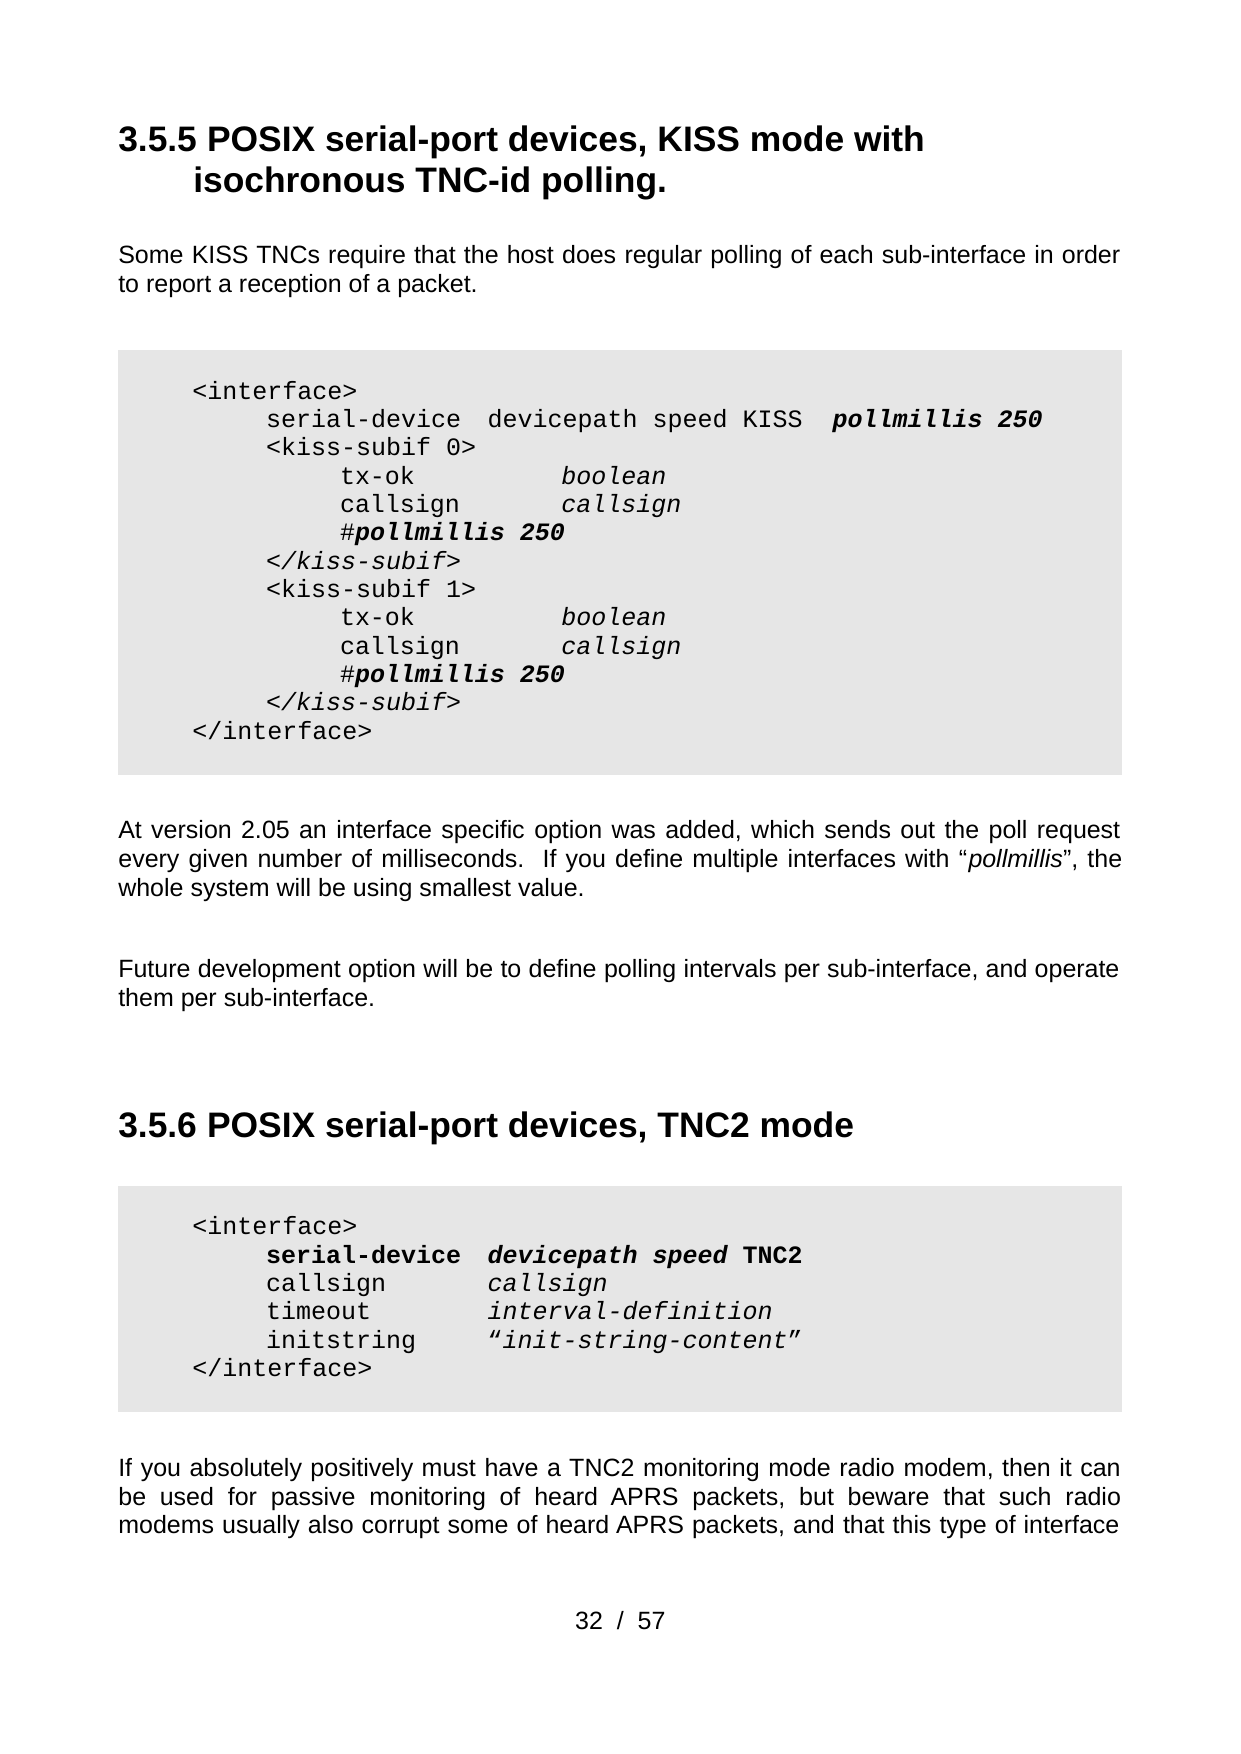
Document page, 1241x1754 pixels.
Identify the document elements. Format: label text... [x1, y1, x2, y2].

text serial-device devicepath speed TNC2 [118, 1242, 1122, 1271]
text <interface> [118, 378, 1122, 407]
text callsign callsign [118, 1271, 1122, 1299]
subtitle POSIX serial-port devices, KISS mode with isochronous TNC-id polling. [118, 118, 1122, 199]
text initstring “init-string-content” [118, 1327, 1122, 1356]
text <kiss-subif 1> [118, 577, 1122, 605]
text tx-ok boolean [118, 463, 1122, 492]
text timeout interval-definition [118, 1299, 1122, 1327]
text <kiss-subif 0> [118, 435, 1122, 463]
text </kiss-subif> [118, 690, 1122, 718]
text callsign callsign [118, 492, 1122, 520]
text serial-device devicepath speed KISS pollmillis 250 [118, 407, 1122, 435]
text At version 2.05 an interface specific option was added, which sends out the poll request every given number of milliseconds. If you define multiple interfaces with “pollmillis”, the whole system will be using smallest value. [118, 815, 1122, 902]
subtitle POSIX serial-port devices, TNC2 mode [118, 1104, 1122, 1145]
text </interface> [118, 718, 1122, 747]
text tx-ok boolean [118, 605, 1122, 633]
text #pollmillis 250 [118, 520, 1122, 548]
text Future development option will be to define polling intervals per sub-interface, and operate them per sub-interface. [118, 954, 1122, 1011]
text <interface> [118, 1214, 1122, 1242]
text </interface> [118, 1356, 1122, 1384]
text Some KISS TNCs require that the host does regular polling of each sub-interface in order to report a reception of a packet. [118, 240, 1122, 298]
text callsign callsign [118, 633, 1122, 662]
text #pollmillis 250 [118, 662, 1122, 690]
text If you absolutely positively must have a TNC2 monitoring mode radio modem, then it can be used for passive monitoring of heard APRS packets, but beware that such radio modems usually also corrupt some of heard APRS packets, and that this type of interface [118, 1453, 1122, 1539]
text </kiss-subif> [118, 548, 1122, 577]
